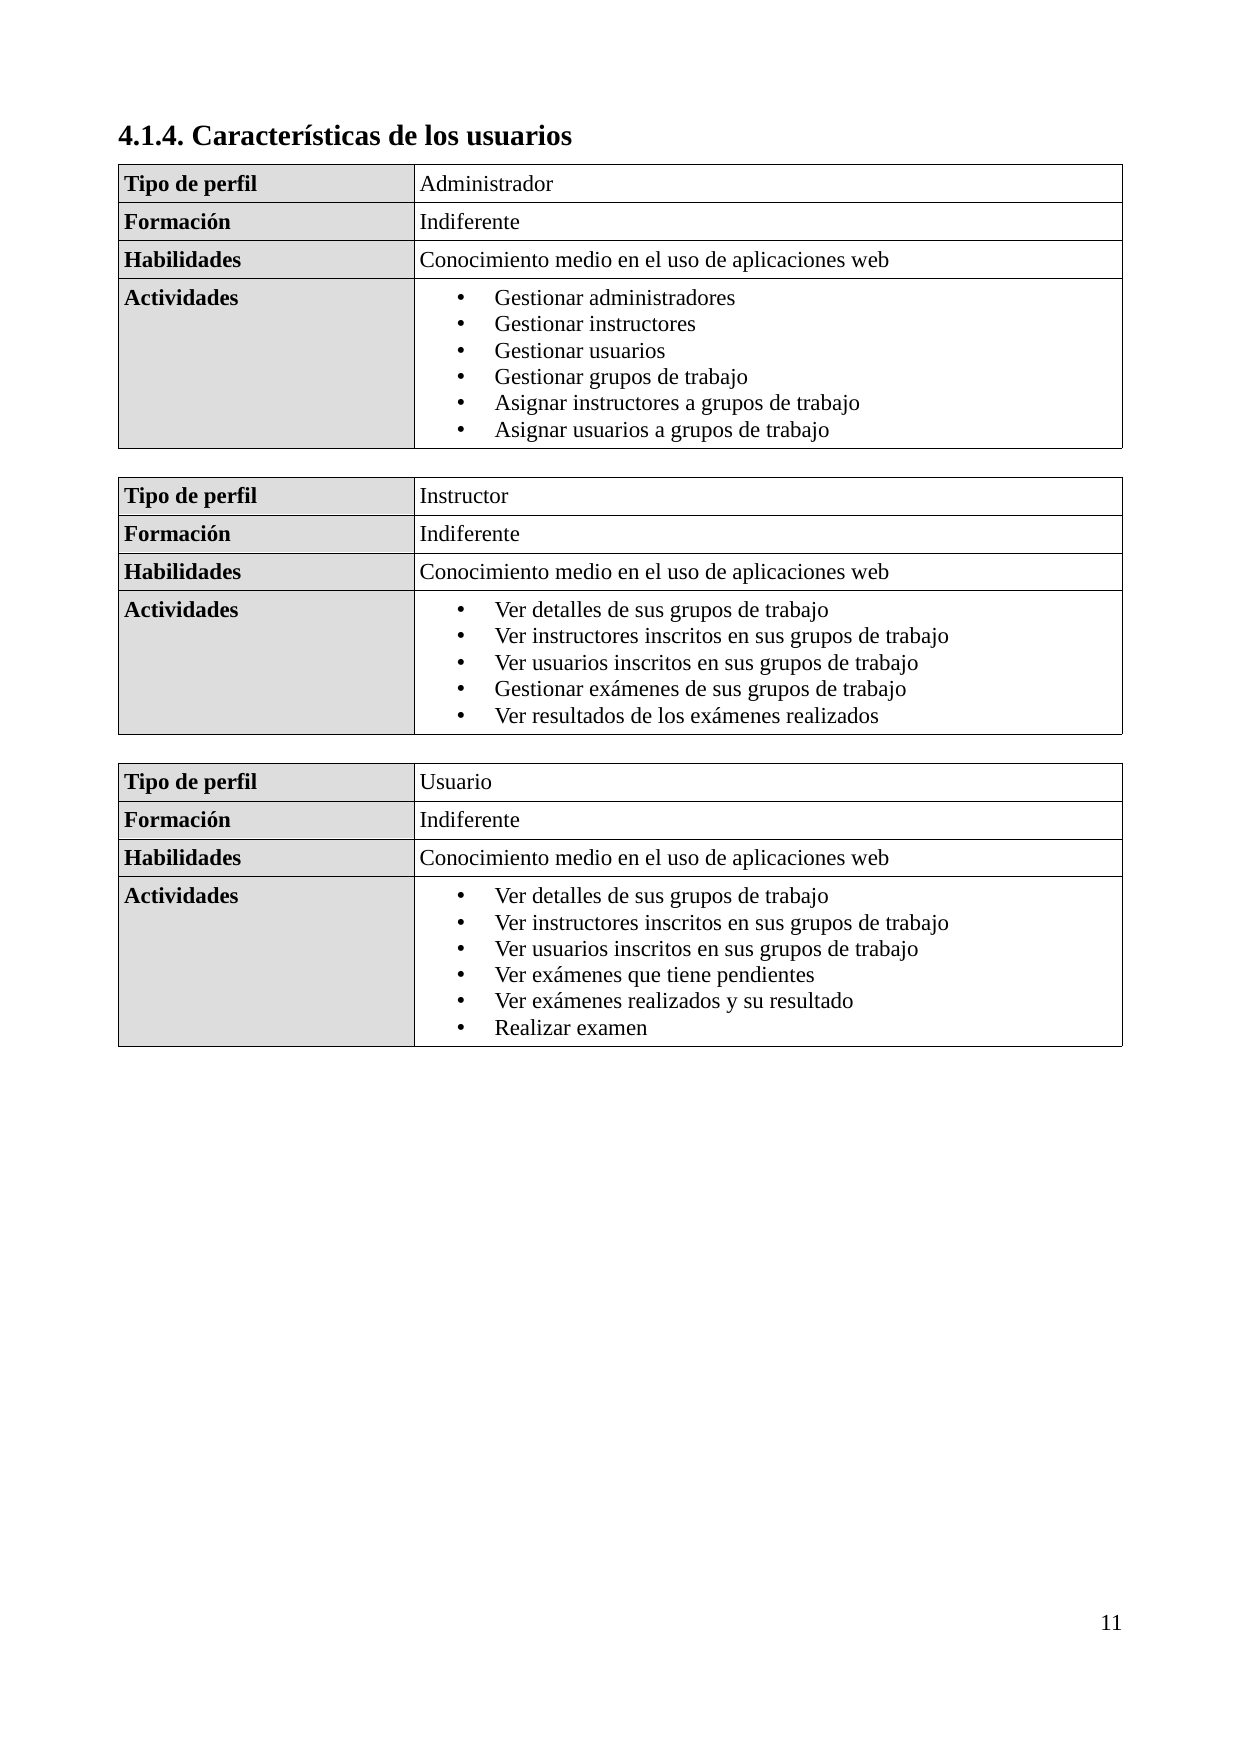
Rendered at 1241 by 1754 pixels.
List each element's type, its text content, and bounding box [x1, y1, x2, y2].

table_header Tipo de perfil [119, 165, 414, 202]
table_cell Ver detalles de sus grupos de trabajo Ver instructores inscritos en sus grupos de trabajo Ver usuarios inscritos en sus grupos de trabajo Gestionar exámenes de sus grupos de trabajo Ver resultados de los exámenes realizados [415, 591, 1122, 734]
subtitle 4.1.4. Características de los usuarios [118, 118, 1122, 152]
table_cell Conocimiento medio en el uso de aplicaciones web [415, 840, 1122, 876]
table_header Instructor [415, 478, 1122, 514]
table_cell Indiferente [415, 516, 1122, 552]
table_cell Actividades [119, 877, 414, 1046]
table_cell Conocimiento medio en el uso de aplicaciones web [415, 554, 1122, 590]
table_cell Habilidades [119, 241, 414, 278]
table_cell Habilidades [119, 554, 414, 590]
table_header Usuario [415, 764, 1122, 801]
table_cell Formación [119, 203, 414, 240]
table_header Tipo de perfil [119, 764, 414, 801]
table_cell Gestionar administradores Gestionar instructores Gestionar usuarios Gestionar grupos de trabajo Asignar instructores a grupos de trabajo Asignar usuarios a grupos de trabajo [415, 279, 1122, 448]
table_header Administrador [415, 165, 1122, 202]
table_cell Indiferente [415, 203, 1122, 240]
table_header Tipo de perfil [119, 478, 414, 514]
table_cell Formación [119, 516, 414, 552]
table_cell Actividades [119, 279, 414, 448]
table_cell Conocimiento medio en el uso de aplicaciones web [415, 241, 1122, 278]
table_cell Ver detalles de sus grupos de trabajo Ver instructores inscritos en sus grupos de trabajo Ver usuarios inscritos en sus grupos de trabajo Ver exámenes que tiene pendientes Ver exámenes realizados y su resultado Realizar examen [415, 877, 1122, 1046]
table_cell Habilidades [119, 840, 414, 876]
table_cell Indiferente [415, 802, 1122, 838]
table_cell Actividades [119, 591, 414, 734]
table_cell Formación [119, 802, 414, 838]
